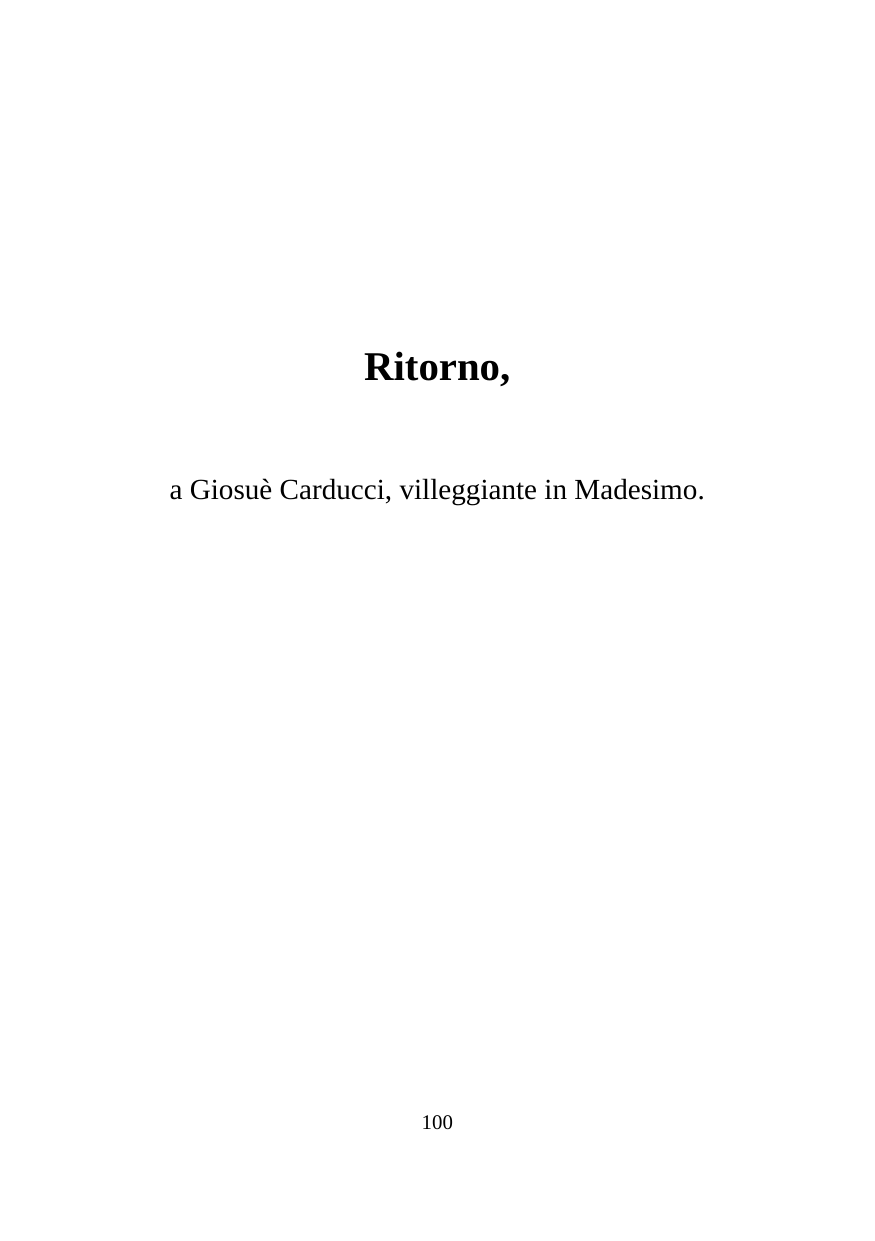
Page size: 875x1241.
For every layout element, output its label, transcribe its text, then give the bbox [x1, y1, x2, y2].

text a Giosuè Carducci, villeggiante in Madesimo. [106, 472, 768, 506]
subtitle Ritorno, [106, 342, 768, 389]
